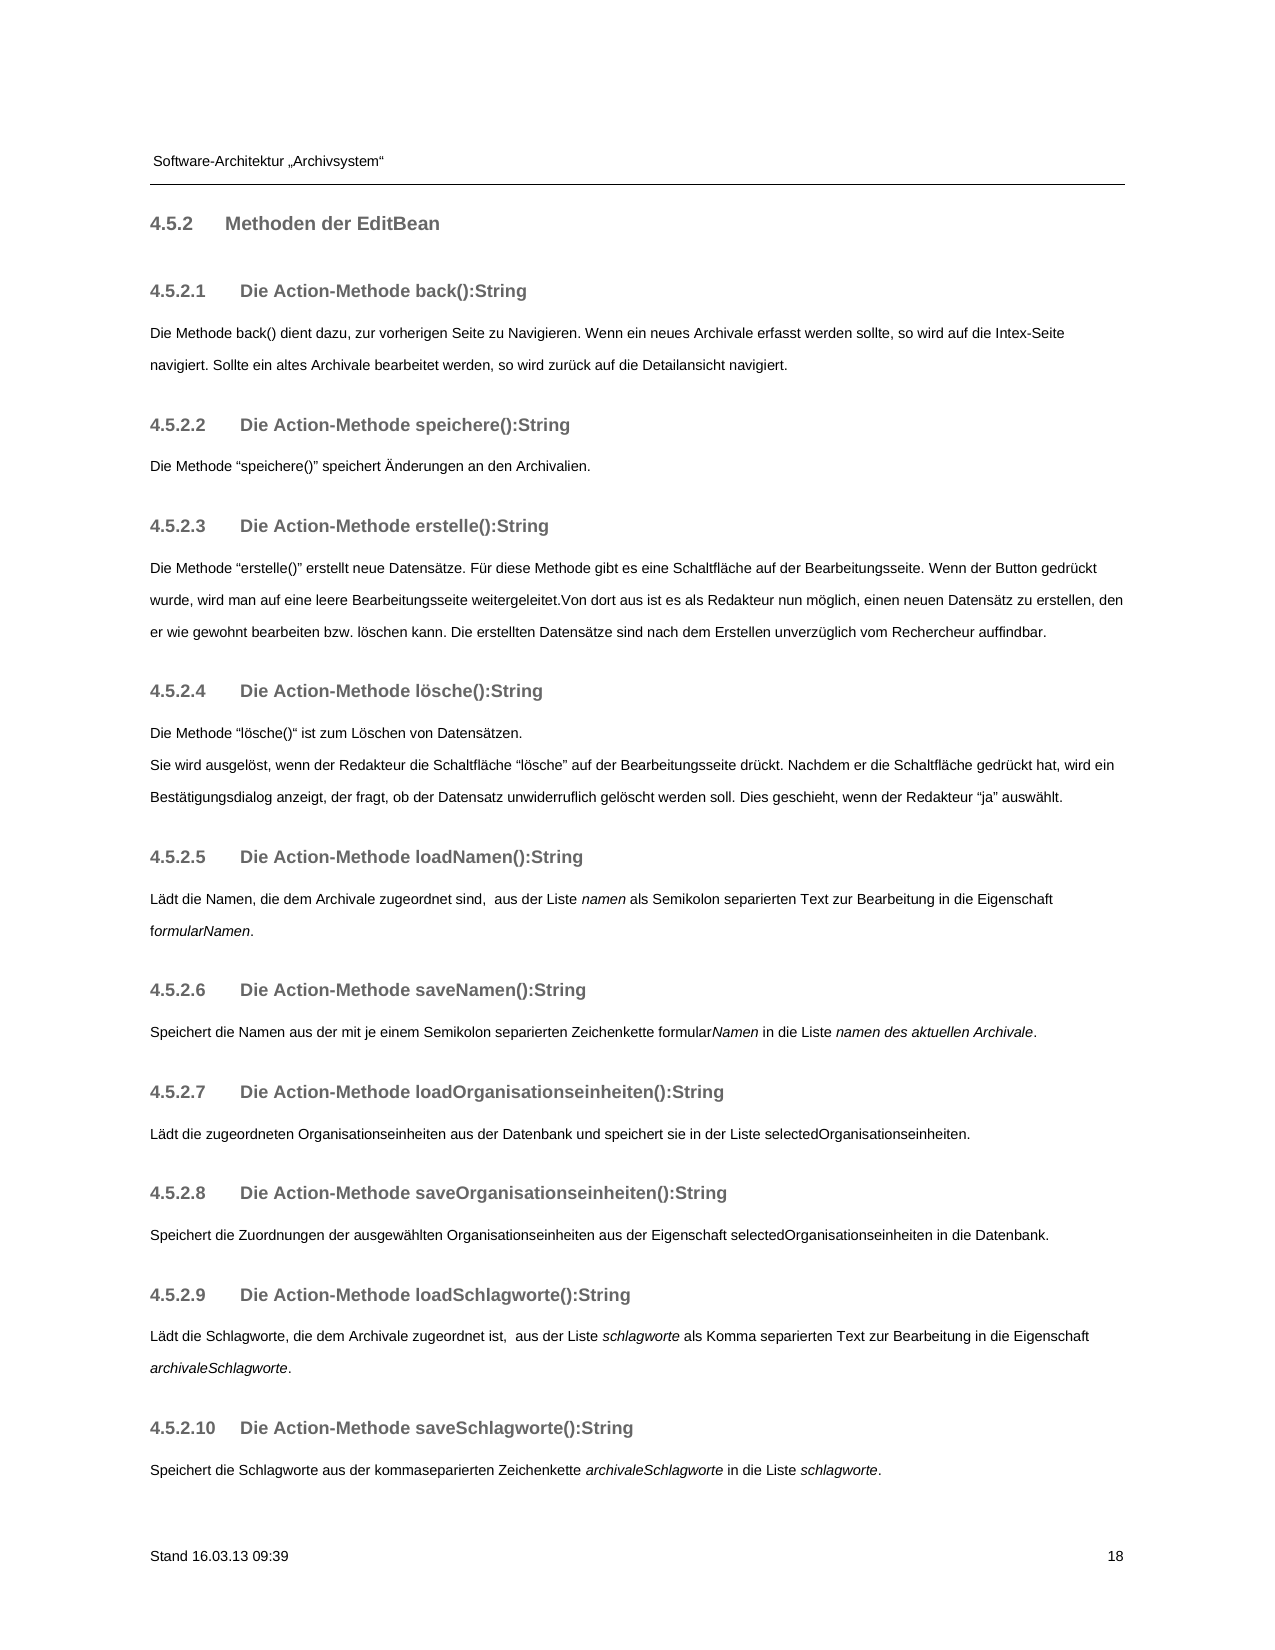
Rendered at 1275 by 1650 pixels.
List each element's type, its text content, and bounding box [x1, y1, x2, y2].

text Lädt die Namen, die dem Archivale zugeordnet sind, aus der Liste namen als Semikolon separierten Text zur Bearbeitung in die Eigenschaft formularNamen. [150, 891, 1125, 951]
subtitle Die Action-Methode saveOrganisationseinheiten():String [150, 1183, 1125, 1218]
text Die Methode “erstelle()” erstellt neue Datensätze. Für diese Methode gibt es eine Schaltfläche auf der Bearbeitungsseite. Wenn der Button gedrückt wurde, wird man auf eine leere Bearbeitungsseite weitergeleitet.Von dort aus ist es als Redakteur nun möglich, einen neuen Datensätz zu erstellen, den er wie gewohnt bearbeiten bzw. löschen kann. Die erstellten Datensätze sind nach dem Erstellen unverzüglich vom Rechercheur auffindbar. [150, 560, 1125, 652]
text Speichert die Zuordnungen der ausgewählten Organisationseinheiten aus der Eigenschaft selectedOrganisationseinheiten in die Datenbank. [150, 1227, 1125, 1255]
subtitle Die Action-Methode speichere():String [150, 414, 1125, 449]
subtitle Die Action-Methode loadNamen():String [150, 847, 1125, 882]
subtitle Die Action-Methode loadSchlagworte():String [150, 1284, 1125, 1319]
text Lädt die Schlagworte, die dem Archivale zugeordnet ist, aus der Liste schlagworte als Komma separierten Text zur Bearbeitung in die Eigenschaft archivaleSchlagworte. [150, 1329, 1125, 1389]
subtitle Die Action-Methode saveSchlagworte():String [150, 1418, 1125, 1453]
text Sie wird ausgelöst, wenn der Redakteur die Schaltfläche “lösche” auf der Bearbeitungsseite drückt. Nachdem er die Schaltfläche gedrückt hat, wird ein Bestätigungsdialog anzeigt, der fragt, ob der Datensatz unwiderruflich gelöscht werden soll. Dies geschieht, wenn der Redakteur “ja” auswählt. [150, 758, 1125, 818]
text Lädt die zugeordneten Organisationseinheiten aus der Datenbank und speichert sie in der Liste selectedOrganisationseinheiten. [150, 1126, 1125, 1154]
subtitle Methoden der EditBean [150, 213, 1125, 251]
subtitle Die Action-Methode back():String [150, 281, 1125, 316]
text Die Methode “lösche()“ ist zum Löschen von Datensätzen. [150, 726, 1125, 754]
text Die Methode “speichere()” speichert Änderungen an den Archivalien. [150, 459, 1125, 487]
subtitle Die Action-Methode saveNamen():String [150, 980, 1125, 1015]
subtitle Die Action-Methode loadOrganisationseinheiten():String [150, 1082, 1125, 1117]
text Die Methode back() dient dazu, zur vorherigen Seite zu Navigieren. Wenn ein neues Archivale erfasst werden sollte, so wird auf die Intex-Seite navigiert. Sollte ein altes Archivale bearbeitet werden, so wird zurück auf die Detailansicht navigiert. [150, 325, 1125, 385]
text Speichert die Namen aus der mit je einem Semikolon separierten Zeichenkette formularNamen in die Liste namen des aktuellen Archivale. [150, 1025, 1125, 1053]
subtitle Die Action-Methode lösche():String [150, 681, 1125, 716]
subtitle Die Action-Methode erstelle():String [150, 516, 1125, 551]
text Speichert die Schlagworte aus der kommaseparierten Zeichenkette archivaleSchlagworte in die Liste schlagworte. [150, 1462, 1125, 1490]
